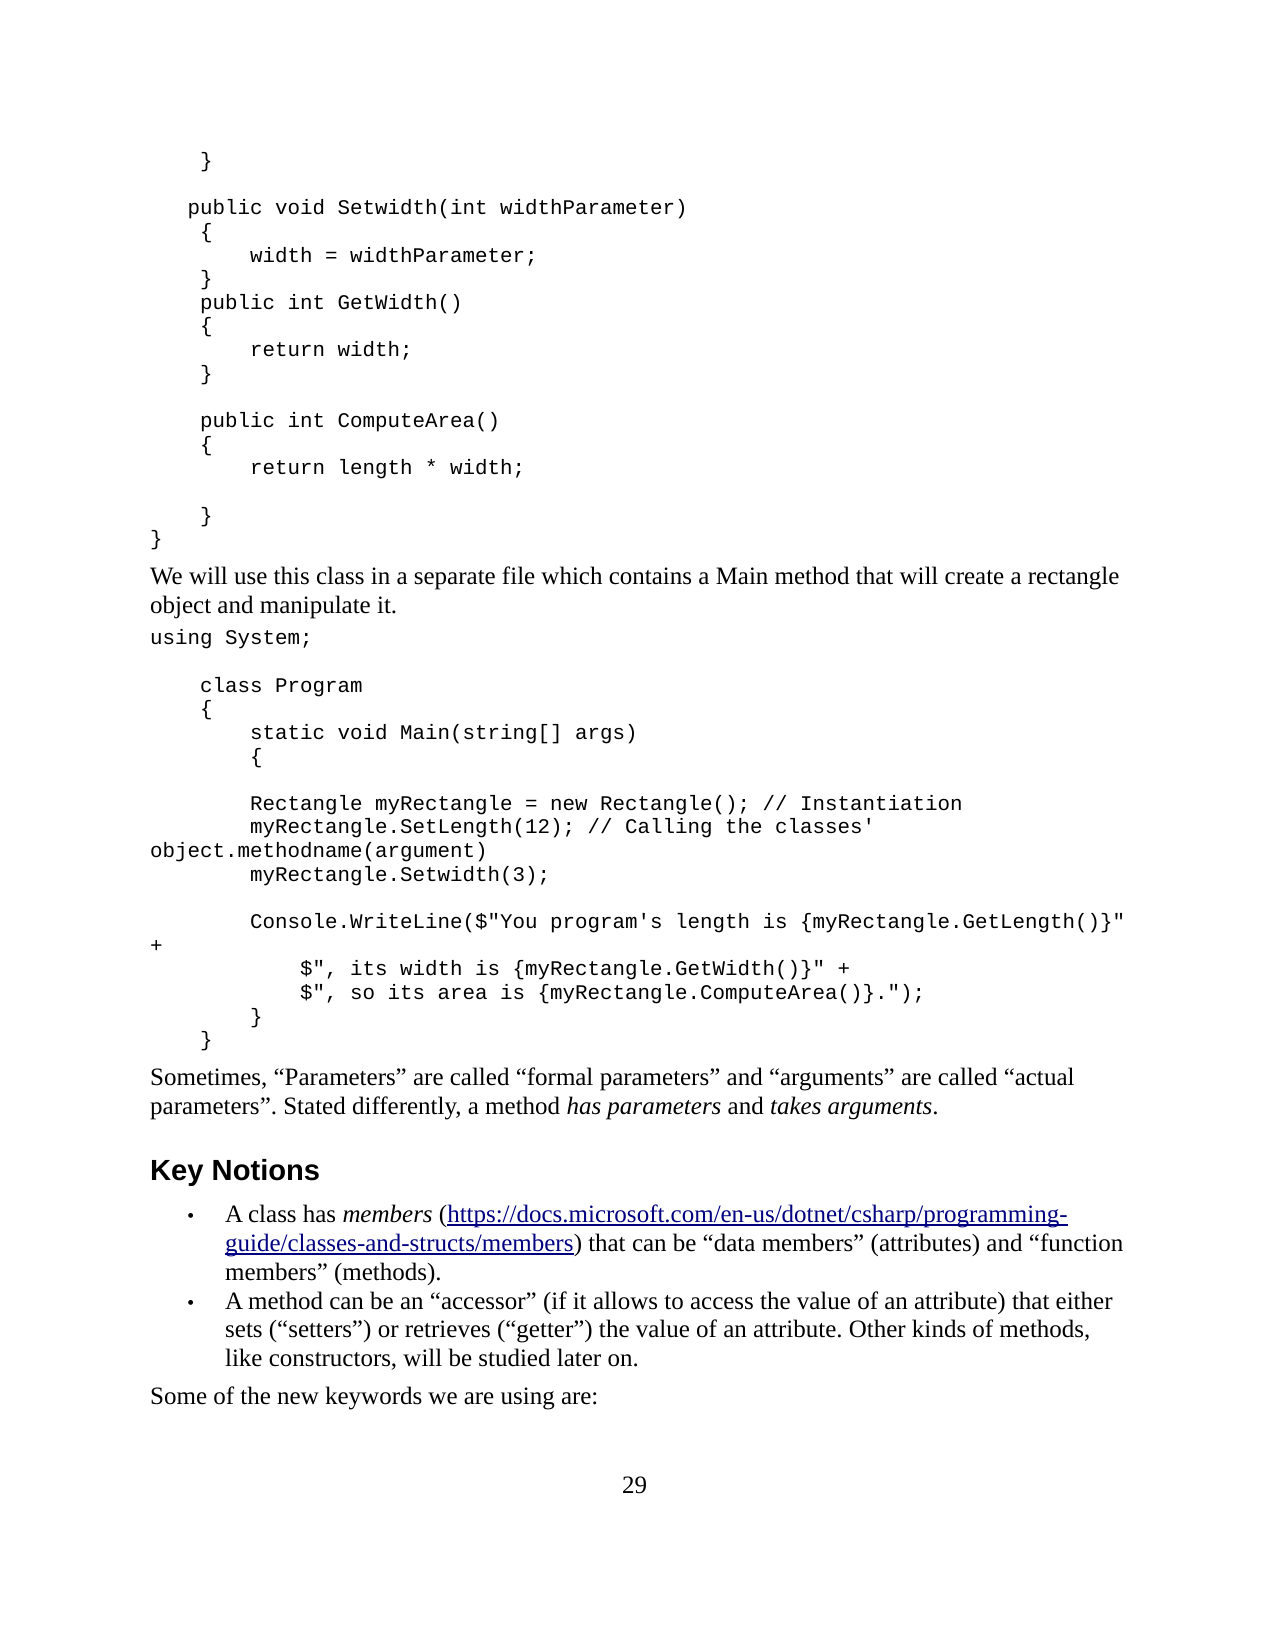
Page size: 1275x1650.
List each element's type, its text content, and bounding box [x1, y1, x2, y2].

text { [150, 221, 1125, 244]
list A method can be an “accessor” (if it allows to access the value of an attribute) that either sets (“setters”) or retrieves (“getter”) the value of an attribute. Other kinds of methods, like constructors, will be studied later on. [187, 1286, 1125, 1372]
text { [150, 698, 1125, 722]
text Sometimes, “Parameters” are called “formal parameters” and “arguments” are called “actual parameters”. Stated differently, a method has parameters and takes arguments. [150, 1062, 1125, 1119]
text We will use this class in a separate file which contains a Main method that will create a rectangle object and manipulate it. [150, 561, 1125, 618]
text public int GetWidth() [150, 292, 1125, 316]
text } [150, 1029, 1125, 1053]
text public void Setwidth(int widthParameter) [150, 197, 1125, 221]
text class Program [150, 675, 1125, 698]
text static void Main(string[] args) [150, 722, 1125, 746]
text } [150, 528, 1125, 552]
text } [150, 150, 1125, 174]
text } [150, 1006, 1125, 1029]
text myRectangle.Setwidth(3); [150, 864, 1125, 887]
text Rectangle myRectangle = new Rectangle(); // Instantiation [150, 793, 1125, 817]
text myRectangle.SetLength(12); // Calling the classes' object.methodname(argument) [150, 817, 1125, 864]
text Some of the new keywords we are using are: [150, 1381, 1125, 1410]
text } [150, 505, 1125, 528]
text return length * width; [150, 457, 1125, 481]
text public int ComputeArea() [150, 410, 1125, 434]
list A class has members (https://docs.microsoft.com/en-us/dotnet/csharp/programming-guide/classes-and-structs/members) that can be “data members” (attributes) and “function members” (methods). [187, 1199, 1125, 1286]
text { [150, 316, 1125, 339]
text using System; [150, 627, 1125, 651]
text return width; [150, 339, 1125, 363]
text $", its width is {myRectangle.GetWidth()}" + [150, 958, 1125, 982]
text $", so its area is {myRectangle.ComputeArea()}."); [150, 982, 1125, 1006]
text } [150, 268, 1125, 292]
subtitle Key Notions [150, 1153, 1125, 1187]
text { [150, 746, 1125, 769]
text { [150, 434, 1125, 457]
text } [150, 363, 1125, 386]
text Console.WriteLine($"You program's length is {myRectangle.GetLength()}" + [150, 911, 1125, 958]
text width = widthParameter; [150, 244, 1125, 268]
